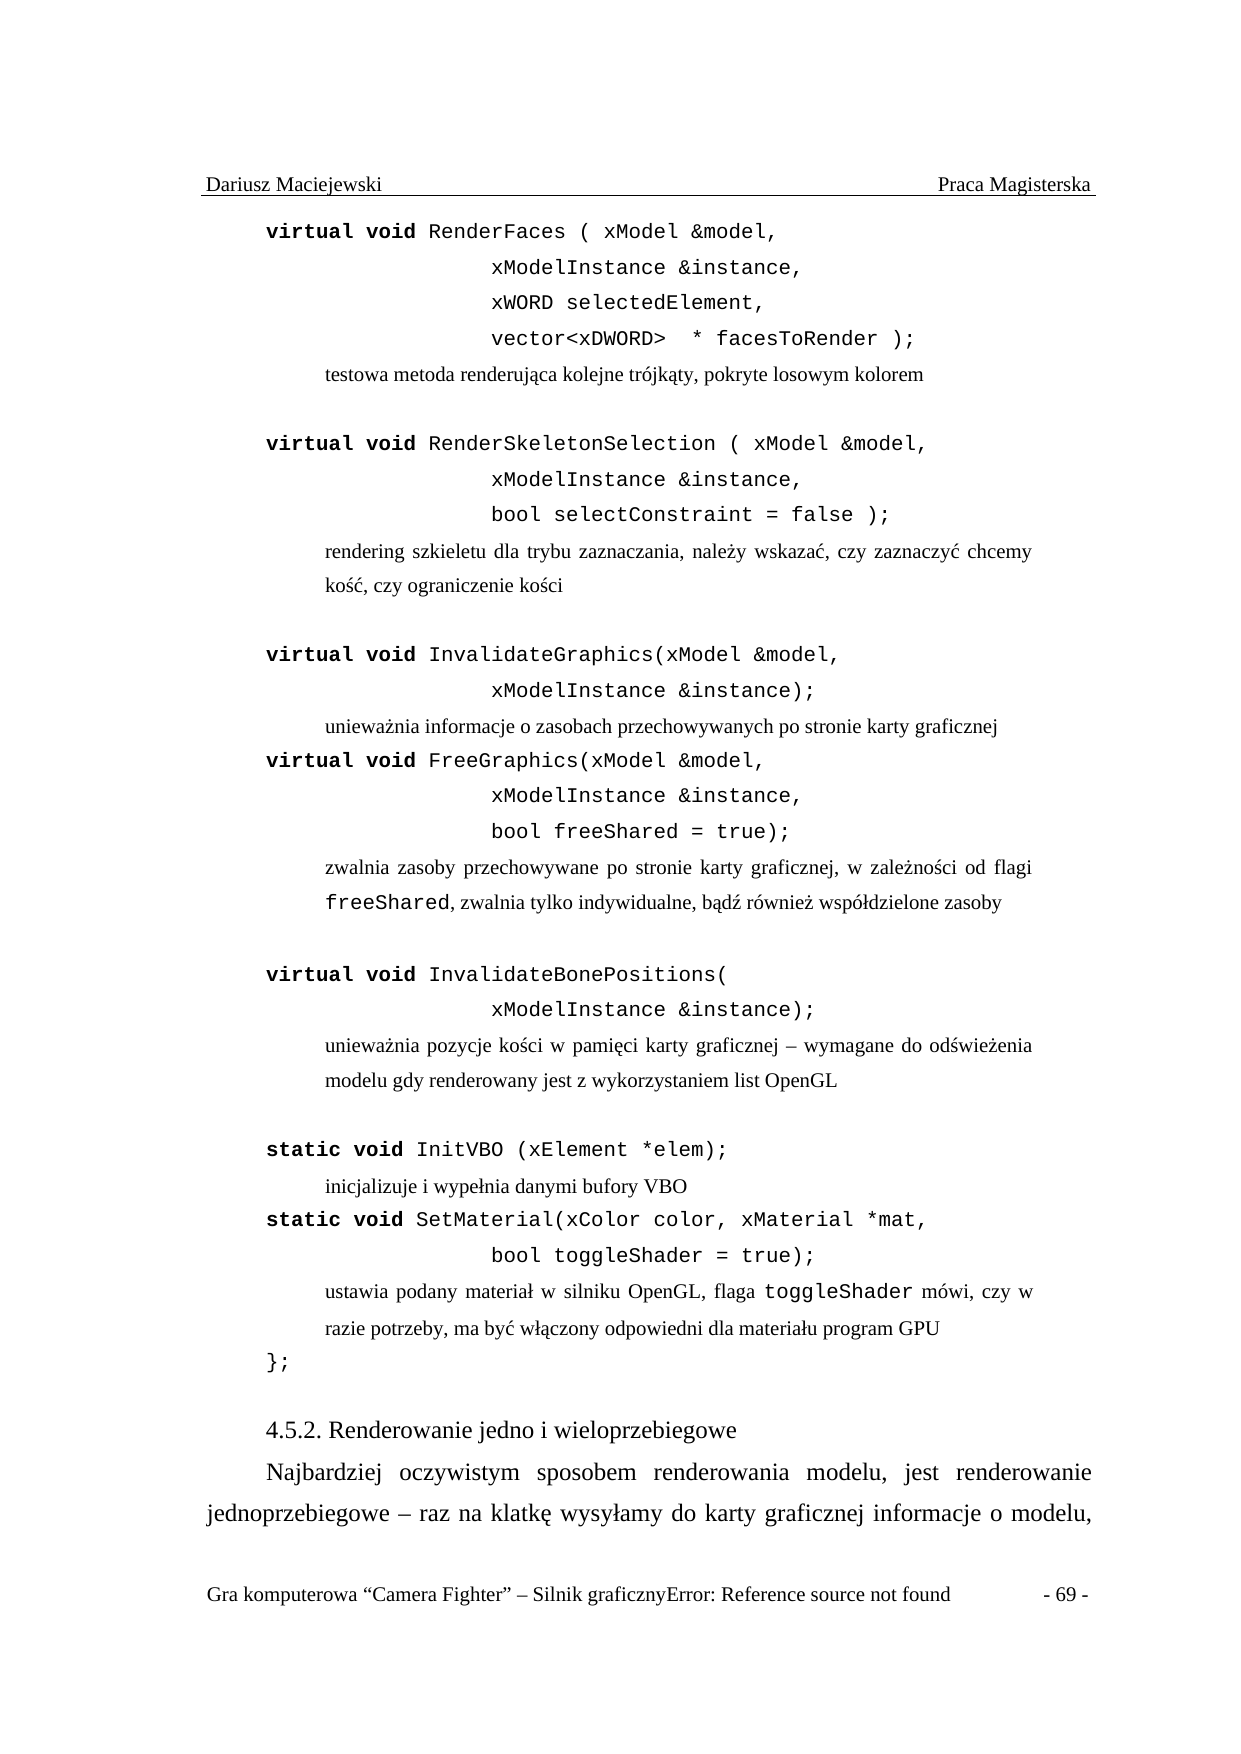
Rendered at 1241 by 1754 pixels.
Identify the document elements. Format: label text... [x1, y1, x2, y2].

text unieważnia informacje o zasobach przechowywanych po stronie karty graficznej [325, 715, 1033, 738]
text }; [266, 1351, 1033, 1375]
text virtual void RenderFaces ( xModel &model, xModelInstance &instance, xWORD selectedElement, vector<xDWORD> * facesToRender ); [266, 221, 1033, 351]
text virtual void RenderSkeletonSelection ( xModel &model, xModelInstance &instance, bool selectConstraint = false ); [266, 433, 1033, 528]
text inicjalizuje i wypełnia danymi bufory VBO [325, 1174, 1033, 1198]
text testowa metoda renderująca kolejne trójkąty, pokryte losowym kolorem [325, 363, 1033, 386]
subtitle Renderowanie jedno i wieloprzebiegowe [207, 1416, 1092, 1444]
text ustawia podany materiał w silniku OpenGL, flaga toggleShader mówi, czy w razie potrzeby, ma być włączony odpowiedni dla materiału program GPU [325, 1280, 1033, 1339]
text virtual void InvalidateBonePositions( xModelInstance &instance); [266, 963, 1033, 1023]
text virtual void InvalidateGraphics(xModel &model, xModelInstance &instance); [266, 644, 1033, 703]
text Najbardziej oczywistym sposobem renderowania modelu, jest renderowanie jednoprzebiegowe – raz na klatkę wysyłamy do karty graficznej informacje o modelu, [207, 1458, 1092, 1527]
text zwalnia zasoby przechowywane po stronie karty graficznej, w zależności od flagi freeShared, zwalnia tylko indywidualne, bądź również współdzielone zasoby [325, 856, 1033, 916]
text virtual void FreeGraphics(xModel &model, xModelInstance &instance, bool freeShared = true); [266, 750, 1033, 844]
text static void InitVBO (xElement *elem); [266, 1139, 1033, 1163]
text static void SetMaterial(xColor color, xMaterial *mat, bool toggleShader = true); [266, 1209, 1033, 1268]
text rendering szkieletu dla trybu zaznaczania, należy wskazać, czy zaznaczyć chcemy kość, czy ograniczenie kości [325, 539, 1033, 597]
text unieważnia pozycje kości w pamięci karty graficznej – wymagane do odświeżenia modelu gdy renderowany jest z wykorzystaniem list OpenGL [325, 1034, 1033, 1092]
